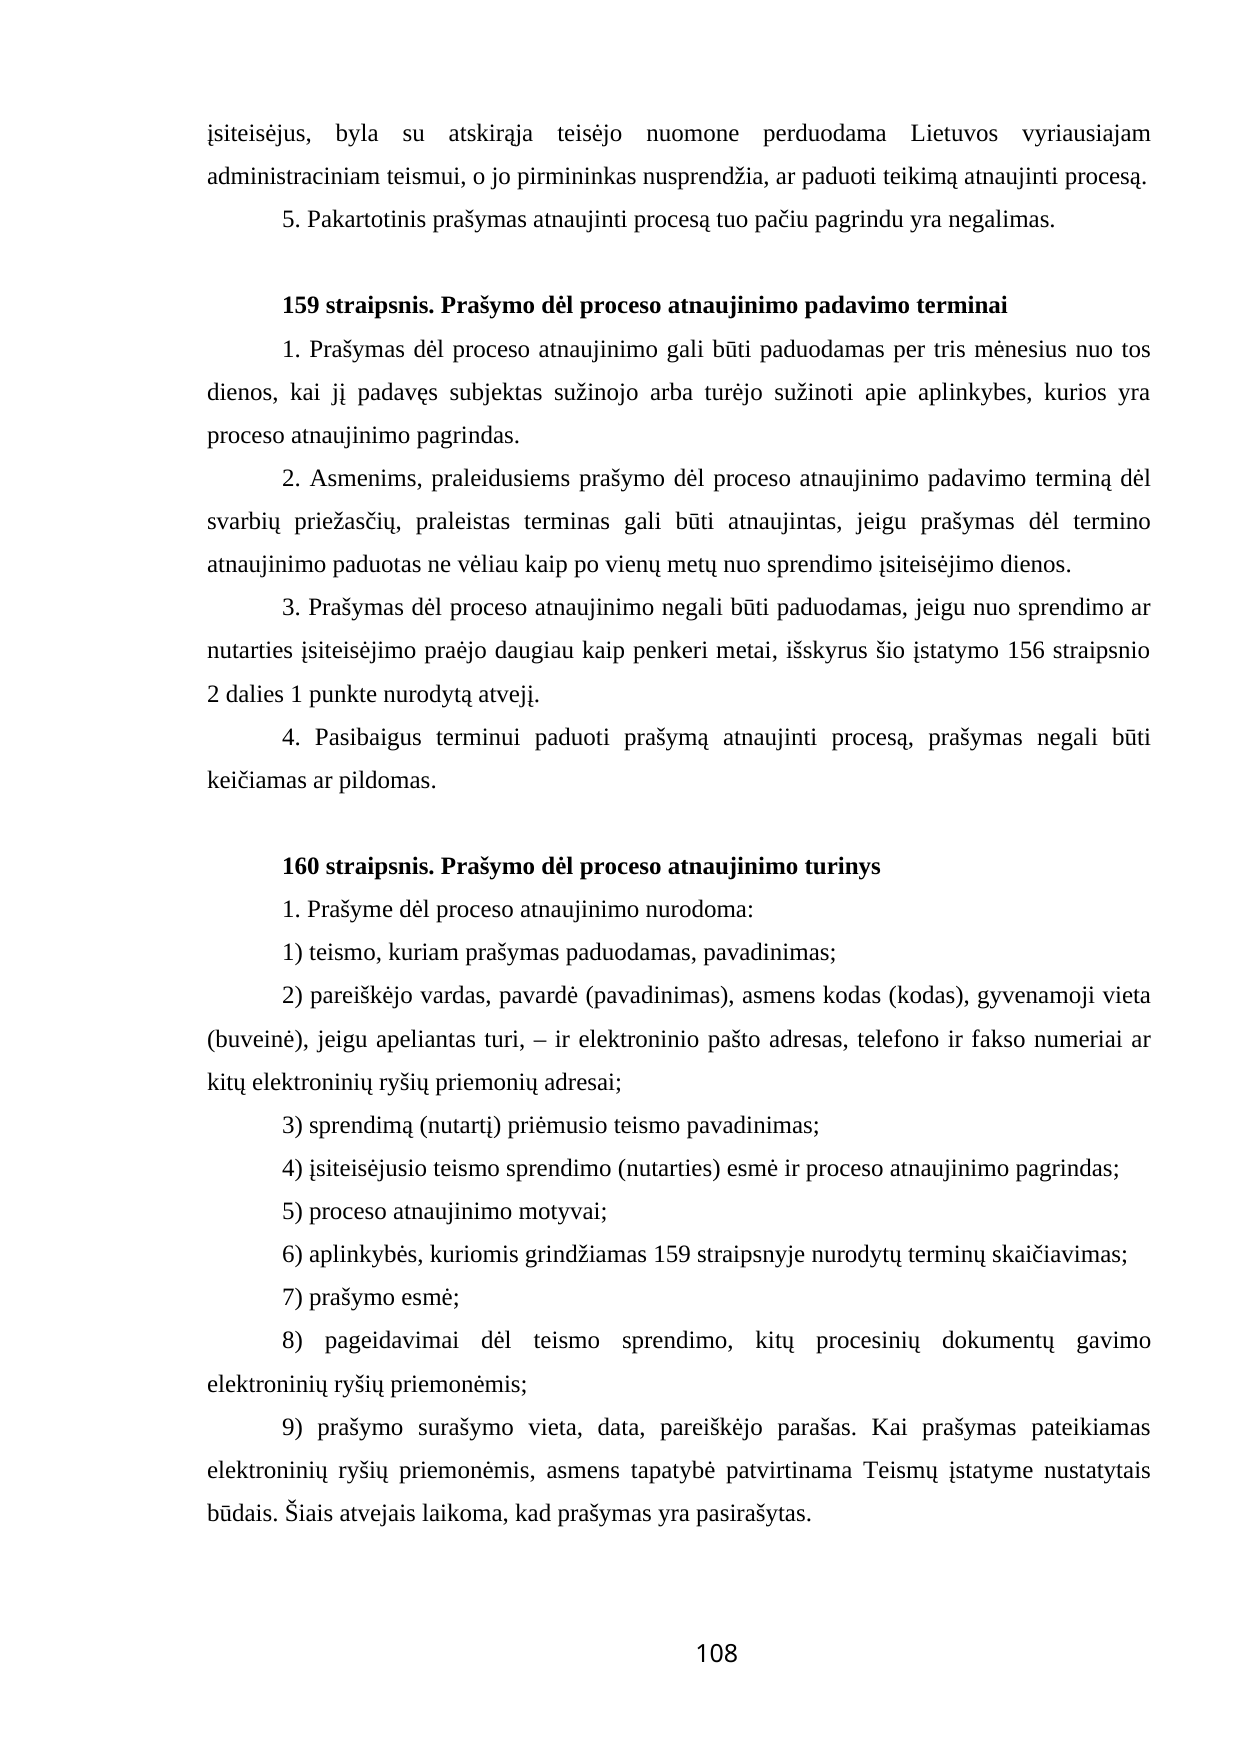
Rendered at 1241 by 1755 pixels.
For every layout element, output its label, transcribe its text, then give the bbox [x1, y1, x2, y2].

text įsiteisėjus, byla su atskirąja teisėjo nuomone perduodama Lietuvos vyriausiajam administraciniam teismui, o jo pirmininkas nusprendžia, ar paduoti teikimą atnaujinti procesą. [207, 118, 1152, 190]
text 160 straipsnis. Prašymo dėl proceso atnaujinimo turinys [207, 851, 1152, 880]
text 3) sprendimą (nutartį) priėmusio teismo pavadinimas; [207, 1110, 1152, 1139]
text 2) pareiškėjo vardas, pavardė (pavadinimas), asmens kodas (kodas), gyvenamoji vieta (buveinė), jeigu apeliantas turi, – ir elektroninio pašto adresas, telefono ir fakso numeriai ar kitų elektroninių ryšių priemonių adresai; [207, 981, 1152, 1096]
text 4) įsiteisėjusio teismo sprendimo (nutarties) esmė ir proceso atnaujinimo pagrindas; [207, 1153, 1152, 1182]
text 5. Pakartotinis prašymas atnaujinti procesą tuo pačiu pagrindu yra negalimas. [207, 204, 1152, 233]
text 1) teismo, kuriam prašymas paduodamas, pavadinimas; [207, 937, 1152, 966]
text 5) proceso atnaujinimo motyvai; [207, 1196, 1152, 1225]
text 4. Pasibaigus terminui paduoti prašymą atnaujinti procesą, prašymas negali būti keičiamas ar pildomas. [207, 722, 1152, 794]
text 1. Prašyme dėl proceso atnaujinimo nurodoma: [207, 894, 1152, 923]
text 3. Prašymas dėl proceso atnaujinimo negali būti paduodamas, jeigu nuo sprendimo ar nutarties įsiteisėjimo praėjo daugiau kaip penkeri metai, išskyrus šio įstatymo 156 straipsnio 2 dalies 1 punkte nurodytą atvejį. [207, 592, 1152, 707]
text 6) aplinkybės, kuriomis grindžiamas 159 straipsnyje nurodytų terminų skaičiavimas; [207, 1239, 1152, 1268]
text 9) prašymo surašymo vieta, data, pareiškėjo parašas. Kai prašymas pateikiamas elektroninių ryšių priemonėmis, asmens tapatybė patvirtinama Teismų įstatyme nustatytais būdais. Šiais atvejais laikoma, kad prašymas yra pasirašytas. [207, 1412, 1152, 1527]
text 8) pageidavimai dėl teismo sprendimo, kitų procesinių dokumentų gavimo elektroninių ryšių priemonėmis; [207, 1326, 1152, 1397]
text 2. Asmenims, praleidusiems prašymo dėl proceso atnaujinimo padavimo terminą dėl svarbių priežasčių, praleistas terminas gali būti atnaujintas, jeigu prašymas dėl termino atnaujinimo paduotas ne vėliau kaip po vienų metų nuo sprendimo įsiteisėjimo dienos. [207, 463, 1152, 578]
text 7) prašymo esmė; [207, 1282, 1152, 1311]
text 159 straipsnis. Prašymo dėl proceso atnaujinimo padavimo terminai [207, 291, 1152, 319]
text 1. Prašymas dėl proceso atnaujinimo gali būti paduodamas per tris mėnesius nuo tos dienos, kai jį padavęs subjektas sužinojo arba turėjo sužinoti apie aplinkybes, kurios yra proceso atnaujinimo pagrindas. [207, 334, 1152, 449]
